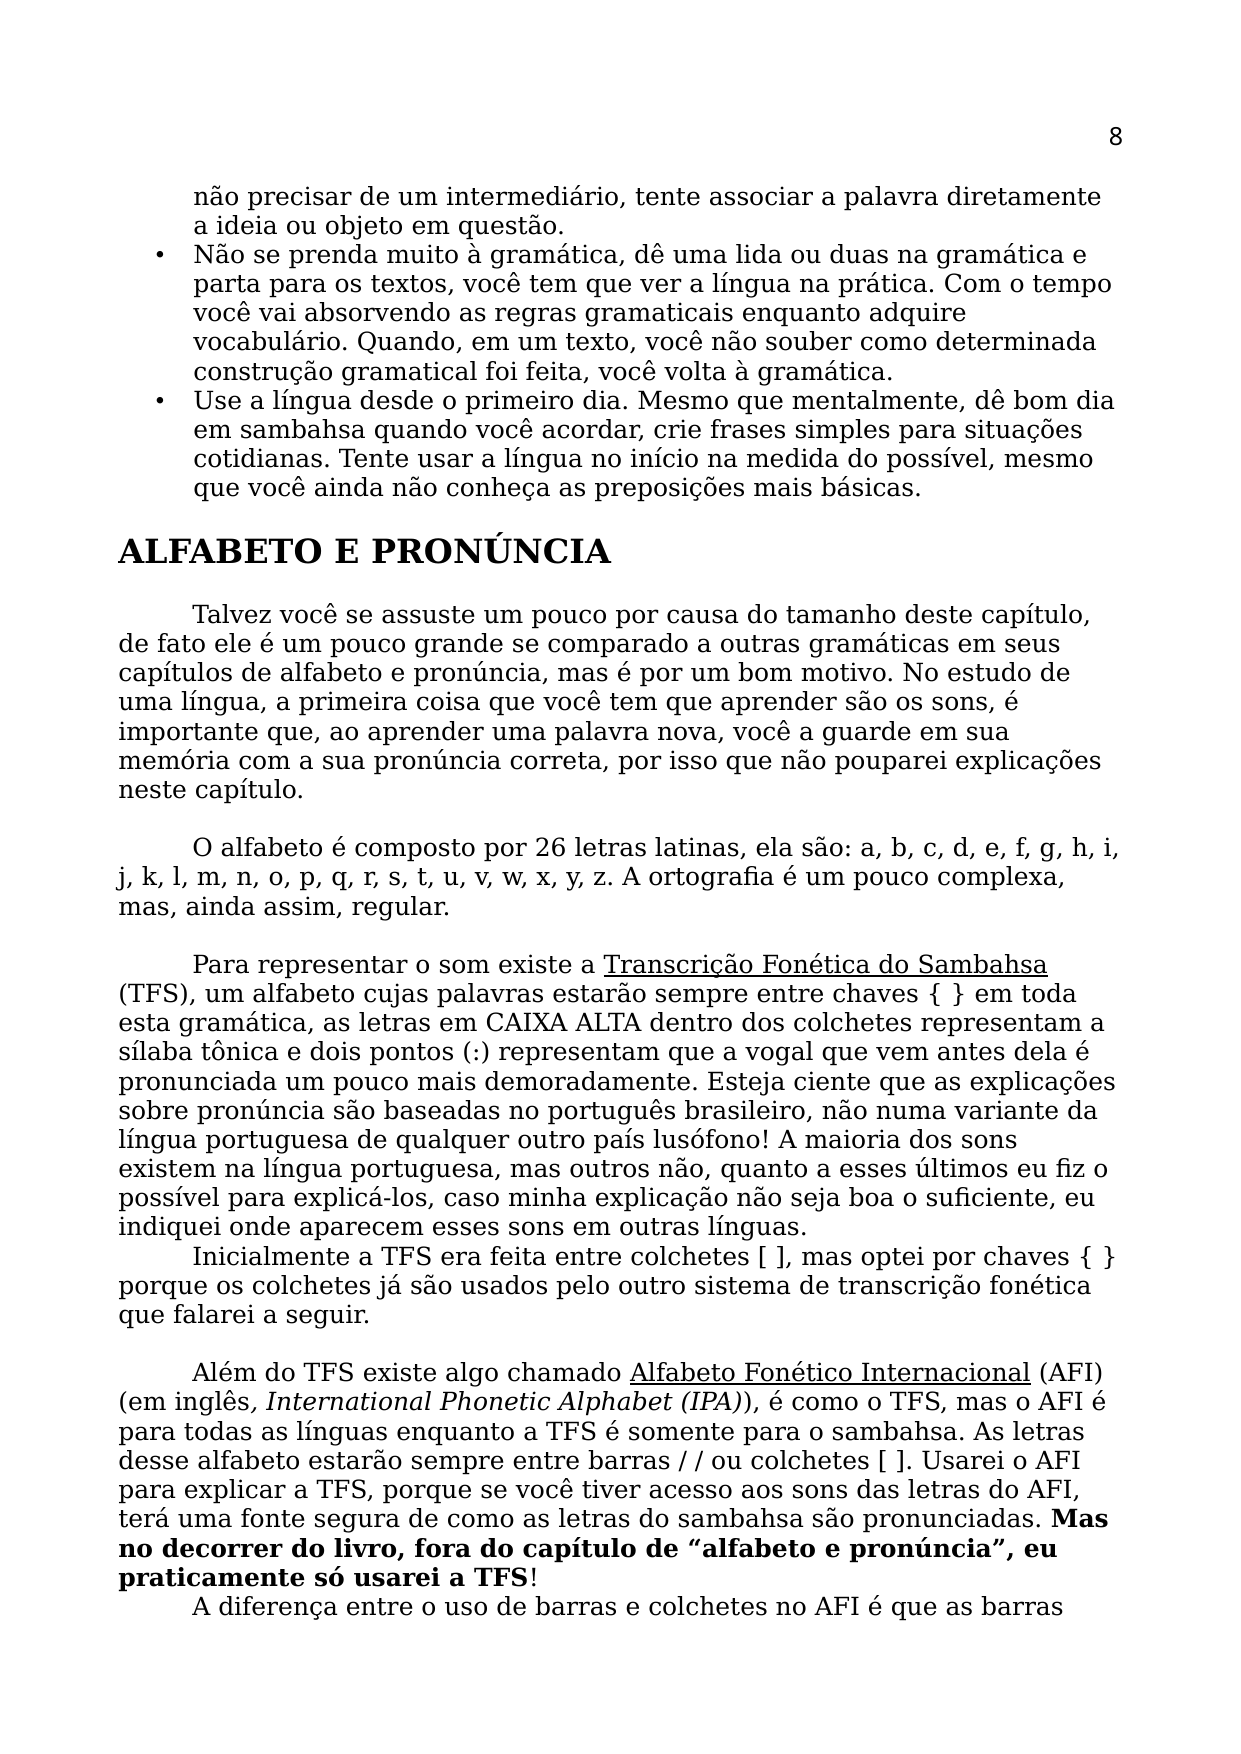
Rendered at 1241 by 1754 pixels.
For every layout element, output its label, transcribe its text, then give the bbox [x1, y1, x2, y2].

list não precisar de um intermediário, tente associar a palavra diretamente a ideia ou objeto em questão. [156, 182, 1123, 240]
list Use a língua desde o primeiro dia. Mesmo que mentalmente, dê bom dia em sambahsa quando você acordar, crie frases simples para situações cotidianas. Tente usar a língua no início na medida do possível, mesmo que você ainda não conheça as preposições mais básicas. [156, 386, 1123, 502]
text A diferença entre o uso de barras e colchetes no AFI é que as barras [118, 1592, 1123, 1621]
text Para representar o som existe a Transcrição Fonética do Sambahsa (TFS), um alfabeto cujas palavras estarão sempre entre chaves { } em toda esta gramática, as letras em CAIXA ALTA dentro dos colchetes representam a sílaba tônica e dois pontos (:) representam que a vogal que vem antes dela é pronunciada um pouco mais demoradamente. Esteja ciente que as explicações sobre pronúncia são baseadas no português brasileiro, não numa variante da língua portuguesa de qualquer outro país lusófono! A maioria dos sons existem na língua portuguesa, mas outros não, quanto a esses últimos eu fiz o possível para explicá-los, caso minha explicação não seja boa o suficiente, eu indiquei onde aparecem esses sons em outras línguas. [118, 950, 1123, 1242]
text Além do TFS existe algo chamado Alfabeto Fonético Internacional (AFI) (em inglês, International Phonetic Alphabet (IPA)), é como o TFS, mas o AFI é para todas as línguas enquanto a TFS é somente para o sambahsa. As letras desse alfabeto estarão sempre entre barras / / ou colchetes [ ]. Usarei o AFI para explicar a TFS, porque se você tiver acesso aos sons das letras do AFI, terá uma fonte segura de como as letras do sambahsa são pronunciadas. Mas no decorrer do livro, fora do capítulo de “alfabeto e pronúncia”, eu praticamente só usarei a TFS! [118, 1358, 1123, 1592]
text Talvez você se assuste um pouco por causa do tamanho deste capítulo, de fato ele é um pouco grande se comparado a outras gramáticas em seus capítulos de alfabeto e pronúncia, mas é por um bom motivo. No estudo de uma língua, a primeira coisa que você tem que aprender são os sons, é importante que, ao aprender uma palavra nova, você a guarde em sua memória com a sua pronúncia correta, por isso que não pouparei explicações neste capítulo. [118, 600, 1123, 804]
text O alfabeto é composto por 26 letras latinas, ela são: a, b, c, d, e, f, g, h, i, j, k, l, m, n, o, p, q, r, s, t, u, v, w, x, y, z. A ortografia é um pouco complexa, mas, ainda assim, regular. [118, 833, 1123, 921]
subtitle ALFABETO E PRONÚNCIA [118, 532, 1123, 571]
text Inicialmente a TFS era feita entre colchetes [ ], mas optei por chaves { } porque os colchetes já são usados pelo outro sistema de transcrição fonética que falarei a seguir. [118, 1242, 1123, 1329]
list Não se prenda muito à gramática, dê uma lida ou duas na gramática e parta para os textos, você tem que ver a língua na prática. Com o tempo você vai absorvendo as regras gramaticais enquanto adquire vocabulário. Quando, em um texto, você não souber como determinada construção gramatical foi feita, você volta à gramática. [156, 240, 1123, 386]
